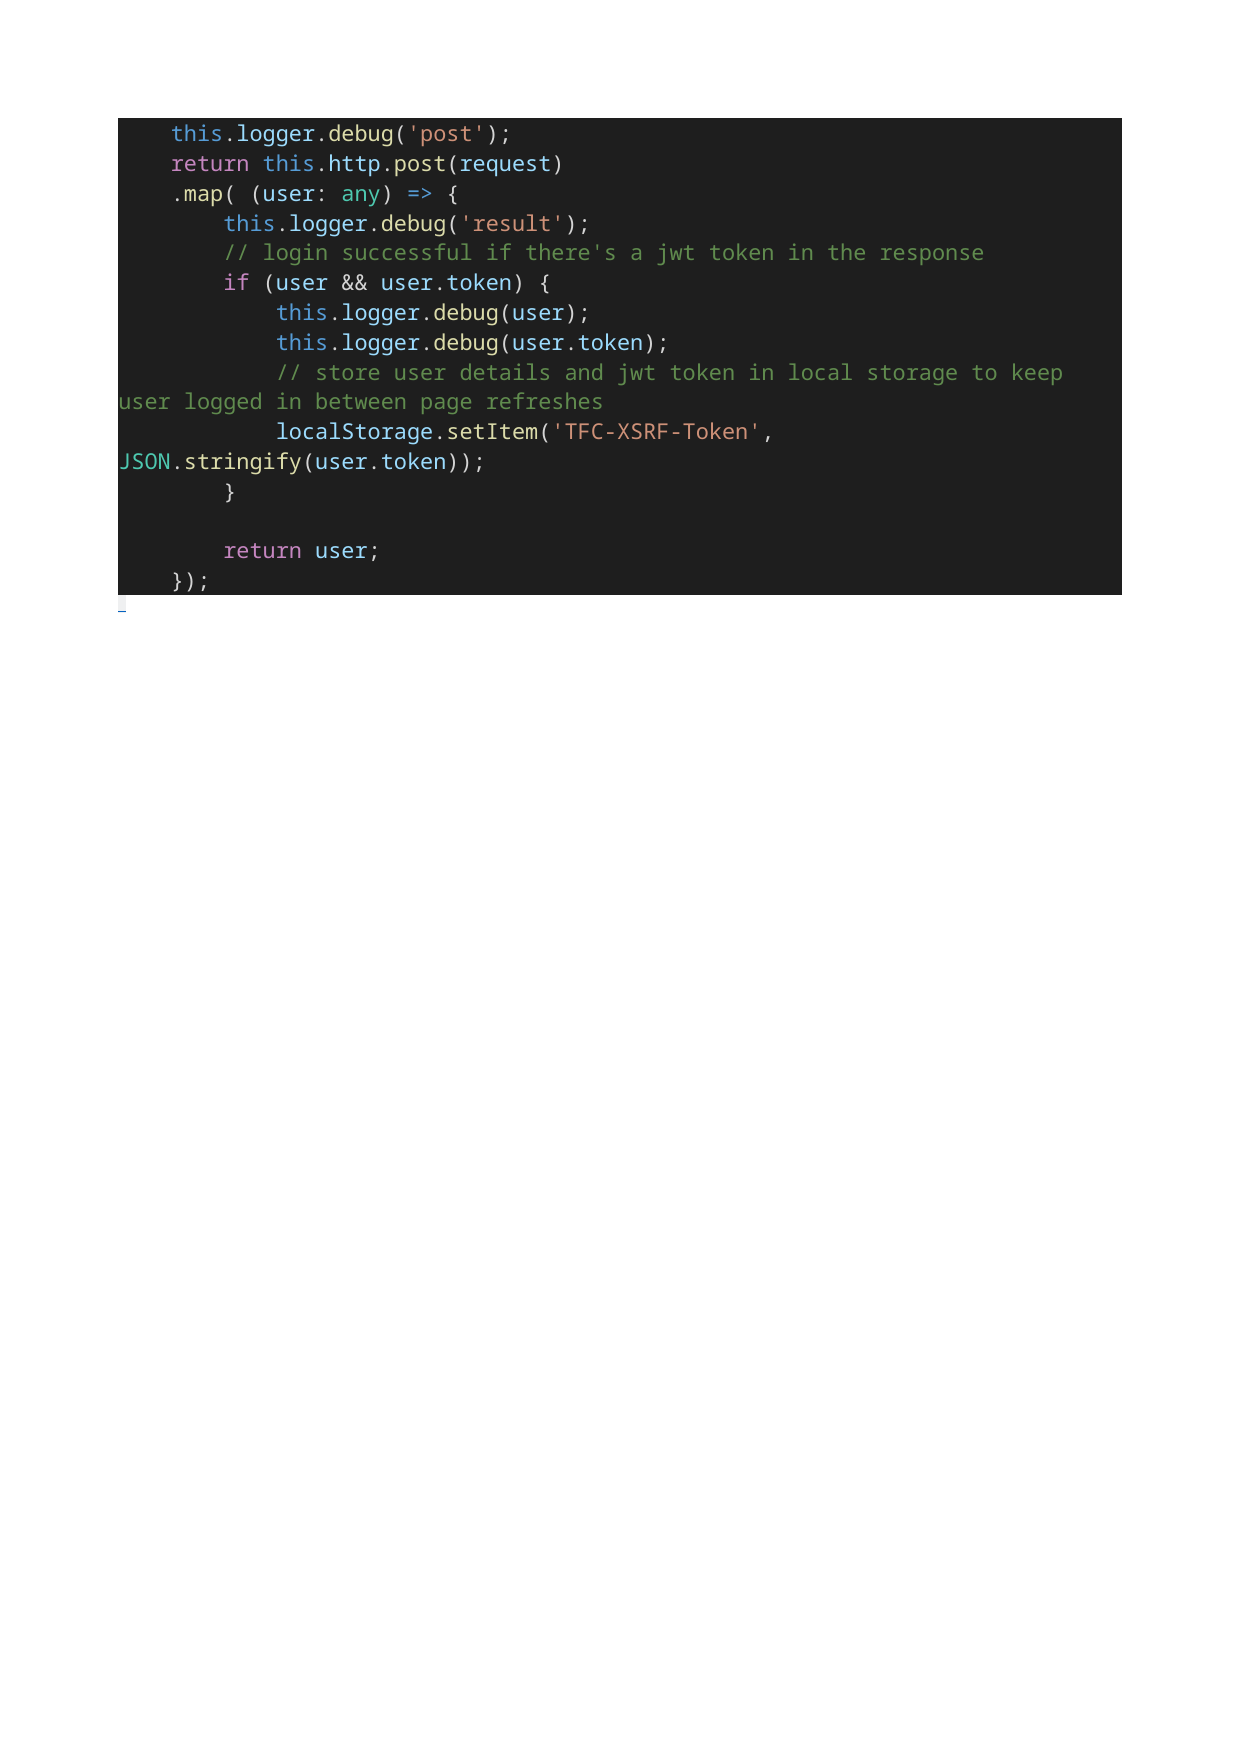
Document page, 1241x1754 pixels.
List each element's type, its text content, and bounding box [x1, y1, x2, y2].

text // login successful if there's a jwt token in the response [118, 237, 1122, 267]
text return this.http.post(request) [118, 148, 1122, 178]
text this.logger.debug('post'); [118, 118, 1122, 148]
text } [118, 476, 1122, 505]
text if (user && user.token) { [118, 267, 1122, 297]
text this.logger.debug('result'); [118, 207, 1122, 237]
text return user; [118, 535, 1122, 565]
text // store user details and jwt token in local storage to keep user logged in between page refreshes [118, 356, 1122, 416]
text localStorage.setItem('TFC-XSRF-Token', JSON.stringify(user.token)); [118, 416, 1122, 476]
text this.logger.debug(user); [118, 297, 1122, 327]
text this.logger.debug(user.token); [118, 327, 1122, 356]
text }); [118, 565, 1122, 595]
text .map( (user: any) => { [118, 178, 1122, 207]
